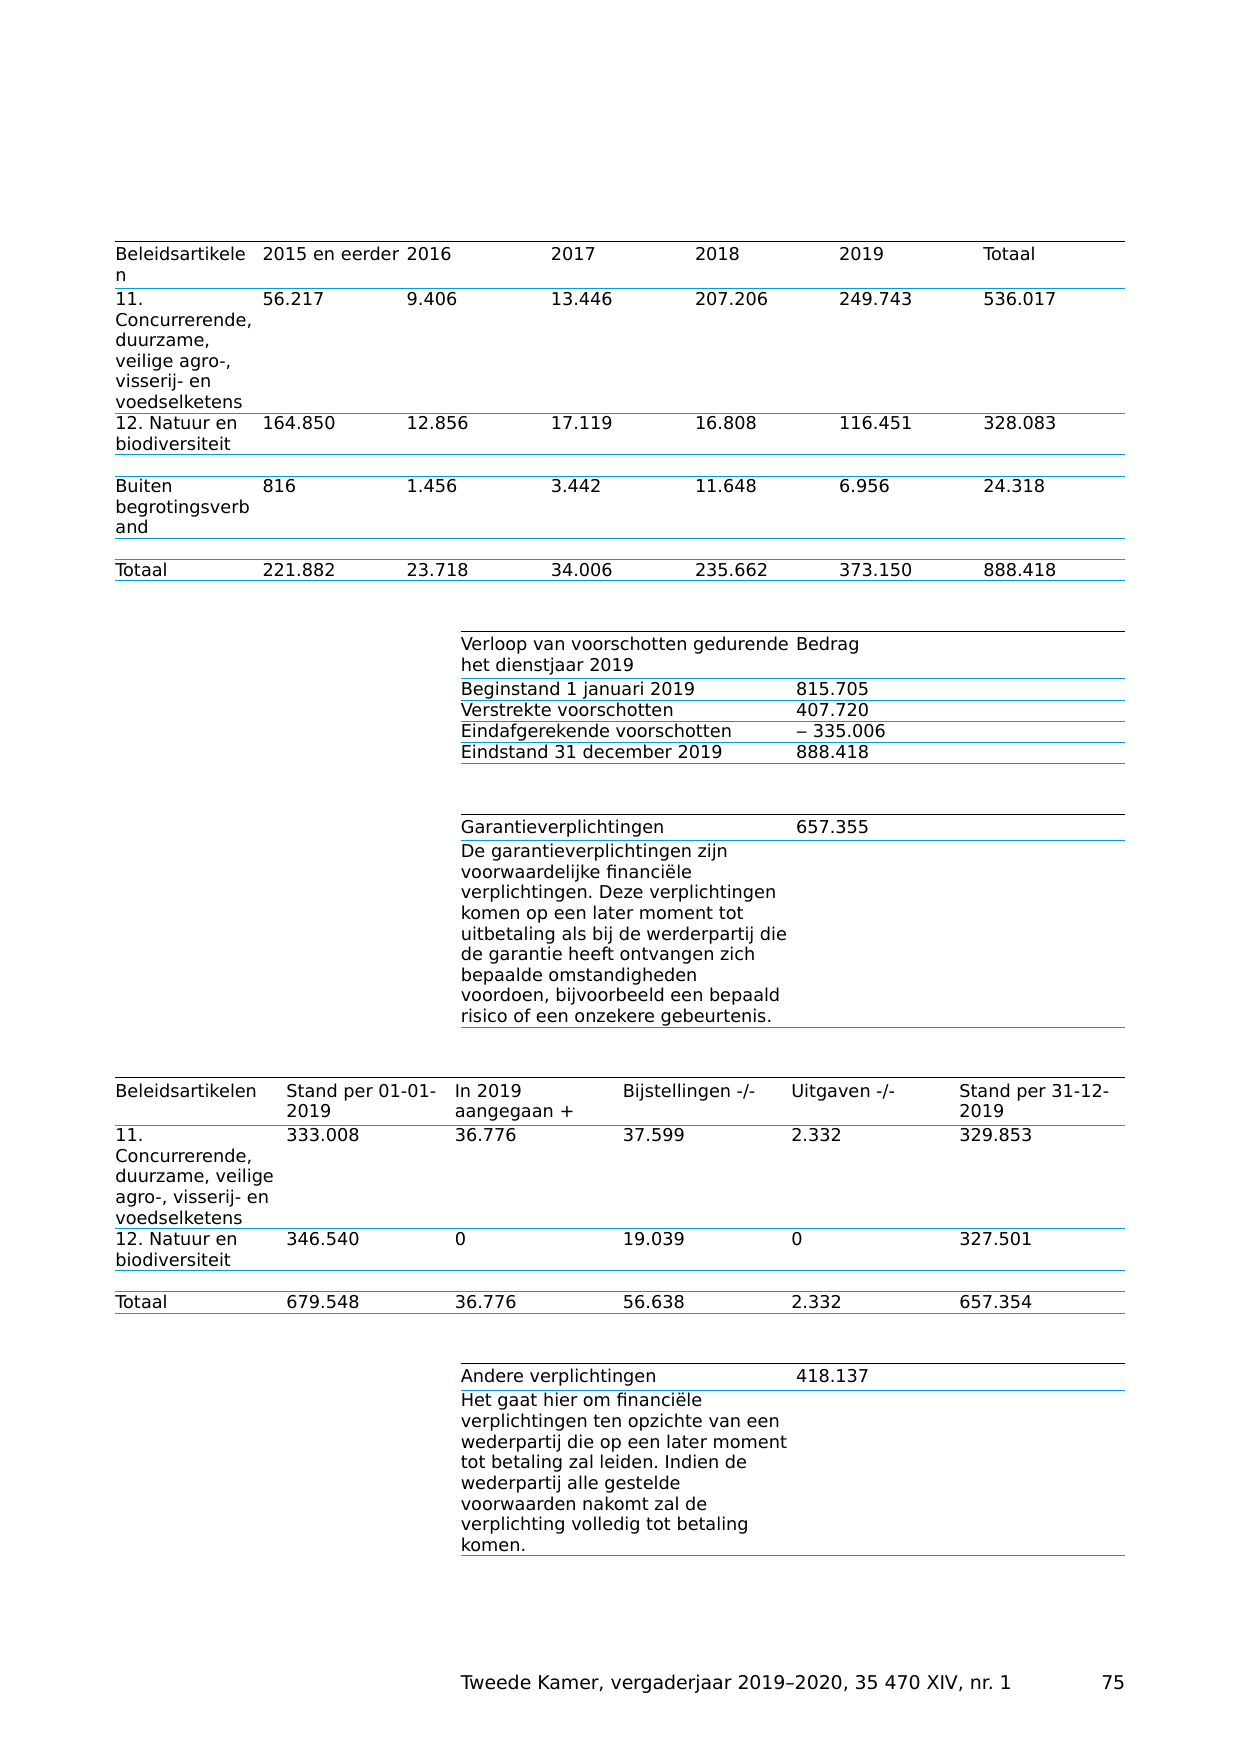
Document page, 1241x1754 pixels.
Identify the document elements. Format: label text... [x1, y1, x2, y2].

table_cell 373.150 [836, 560, 980, 580]
table_cell [620, 1271, 788, 1291]
table_cell Beginstand 1 januari 2019 [461, 679, 793, 699]
table_cell 6.956 [836, 477, 980, 538]
table_cell [788, 1271, 956, 1291]
table_cell 327.501 [956, 1229, 1125, 1270]
table_cell Andere verplichtingen [461, 1364, 793, 1390]
table_cell [692, 455, 836, 476]
table_cell [692, 539, 836, 559]
table_cell Totaal [980, 242, 1125, 288]
table_cell Bedrag [793, 632, 1125, 678]
table_cell [115, 539, 259, 559]
table_header Verloop van de garantieverplichtingen [115, 1052, 1125, 1077]
table_cell Garantieverplichtingen [461, 815, 793, 840]
table_cell 0 [788, 1229, 956, 1270]
table_cell [115, 455, 259, 476]
table_cell 12. Natuur en biodiversiteit [115, 414, 259, 454]
table_cell [283, 1271, 452, 1291]
table_cell [452, 1271, 620, 1291]
table_cell 12.856 [404, 414, 548, 454]
table_cell [836, 539, 980, 559]
table_cell Beleidsartikelen [115, 1078, 283, 1125]
table_cell [404, 455, 548, 476]
table_cell Buiten begrotingsverband [115, 477, 259, 538]
table_cell 207.206 [692, 289, 836, 413]
table_cell 249.743 [836, 289, 980, 413]
table_cell Eindstand 31 december 2019 [461, 743, 793, 763]
table_cell Totaal [115, 560, 259, 580]
table_cell 329.853 [956, 1126, 1125, 1228]
table_cell [980, 539, 1125, 559]
table_cell 164.850 [259, 414, 403, 454]
table_cell Uitgaven -/- [788, 1078, 956, 1125]
table_cell 9.406 [404, 289, 548, 413]
table_cell 2017 [548, 242, 692, 288]
table_cell 2016 [404, 242, 548, 288]
table_cell 2019 [836, 242, 980, 288]
table_cell 11. Concurrerende, duurzame, veilige agro-, visserij- en voedselketens [115, 1126, 283, 1228]
table_cell 2.332 [788, 1292, 956, 1312]
table_cell 418.137 [793, 1364, 1125, 1390]
table_header Balanspost 13 [461, 789, 1125, 813]
table_cell 657.355 [793, 815, 1125, 840]
table_cell 333.008 [283, 1126, 452, 1228]
table_cell 2.332 [788, 1126, 956, 1228]
table_cell [836, 455, 980, 476]
table_cell 34.006 [548, 560, 692, 580]
table_header Voorschotten ouderdomsoverzicht [115, 216, 1125, 241]
table_cell 328.083 [980, 414, 1125, 454]
table_cell 11.648 [692, 477, 836, 538]
table_cell [980, 455, 1125, 476]
table_cell [548, 455, 692, 476]
table_cell 1.456 [404, 477, 548, 538]
table_cell [115, 1271, 283, 1291]
table_cell [793, 1391, 1125, 1555]
table_cell 3.442 [548, 477, 692, 538]
table_cell Bijstellingen -/- [620, 1078, 788, 1125]
table_cell 24.318 [980, 477, 1125, 538]
table_cell [259, 455, 403, 476]
table_cell Het gaat hier om financiële verplichtingen ten opzichte van een wederpartij die op een later moment tot betaling zal leiden. Indien de wederpartij alle gestelde voorwaarden nakomt zal de verplichting volledig tot betaling komen. [461, 1391, 793, 1555]
table_cell 657.354 [956, 1292, 1125, 1312]
table_cell 12. Natuur en biodiversiteit [115, 1229, 283, 1270]
table_cell 536.017 [980, 289, 1125, 413]
table_cell 815.705 [793, 679, 1125, 699]
table_cell 23.718 [404, 560, 548, 580]
table_cell 2018 [692, 242, 836, 288]
table_cell 16.808 [692, 414, 836, 454]
table_cell Totaal [115, 1292, 283, 1312]
table_cell ‒ 335.006 [793, 722, 1125, 742]
table_cell 0 [452, 1229, 620, 1270]
table_cell [548, 539, 692, 559]
table_cell 11. Concurrerende, duurzame, veilige agro-, visserij- en voedselketens [115, 289, 259, 413]
table_cell Stand per 31-12-2019 [956, 1078, 1125, 1125]
table_cell 17.119 [548, 414, 692, 454]
table_cell 221.882 [259, 560, 403, 580]
table_cell 36.776 [452, 1292, 620, 1312]
table_cell [956, 1271, 1125, 1291]
table_cell Verstrekte voorschotten [461, 701, 793, 721]
table_cell 13.446 [548, 289, 692, 413]
table_cell 56.638 [620, 1292, 788, 1312]
table_cell 816 [259, 477, 403, 538]
table_cell 679.548 [283, 1292, 452, 1312]
table_cell [793, 841, 1125, 1027]
table_cell De garantieverplichtingen zijn voorwaardelijke financiële verplichtingen. Deze verplichtingen komen op een later moment tot uitbetaling als bij de werderpartij die de garantie heeft ontvangen zich bepaalde omstandigheden voordoen, bijvoorbeeld een bepaald risico of een onzekere gebeurtenis. [461, 841, 793, 1027]
table_cell In 2019 aangegaan + [452, 1078, 620, 1125]
table_cell [404, 539, 548, 559]
table_cell 888.418 [793, 743, 1125, 763]
table_cell 888.418 [980, 560, 1125, 580]
table_cell 2015 en eerder [259, 242, 403, 288]
table_cell 56.217 [259, 289, 403, 413]
table_cell Verloop van voorschotten gedurende het dienstjaar 2019 [461, 632, 793, 678]
table_header Balanspost 14 [461, 1338, 1125, 1363]
table_cell 37.599 [620, 1126, 788, 1228]
table_cell 116.451 [836, 414, 980, 454]
table_cell Eindafgerekende voorschotten [461, 722, 793, 742]
table_cell 407.720 [793, 701, 1125, 721]
table_cell [259, 539, 403, 559]
table_cell Beleidsartikelen [115, 242, 259, 288]
table_cell 36.776 [452, 1126, 620, 1228]
table_cell 19.039 [620, 1229, 788, 1270]
table_cell Stand per 01-01-2019 [283, 1078, 452, 1125]
table_cell 346.540 [283, 1229, 452, 1270]
table_header Verloopstaat voorschotten [461, 606, 1125, 631]
table_cell 235.662 [692, 560, 836, 580]
